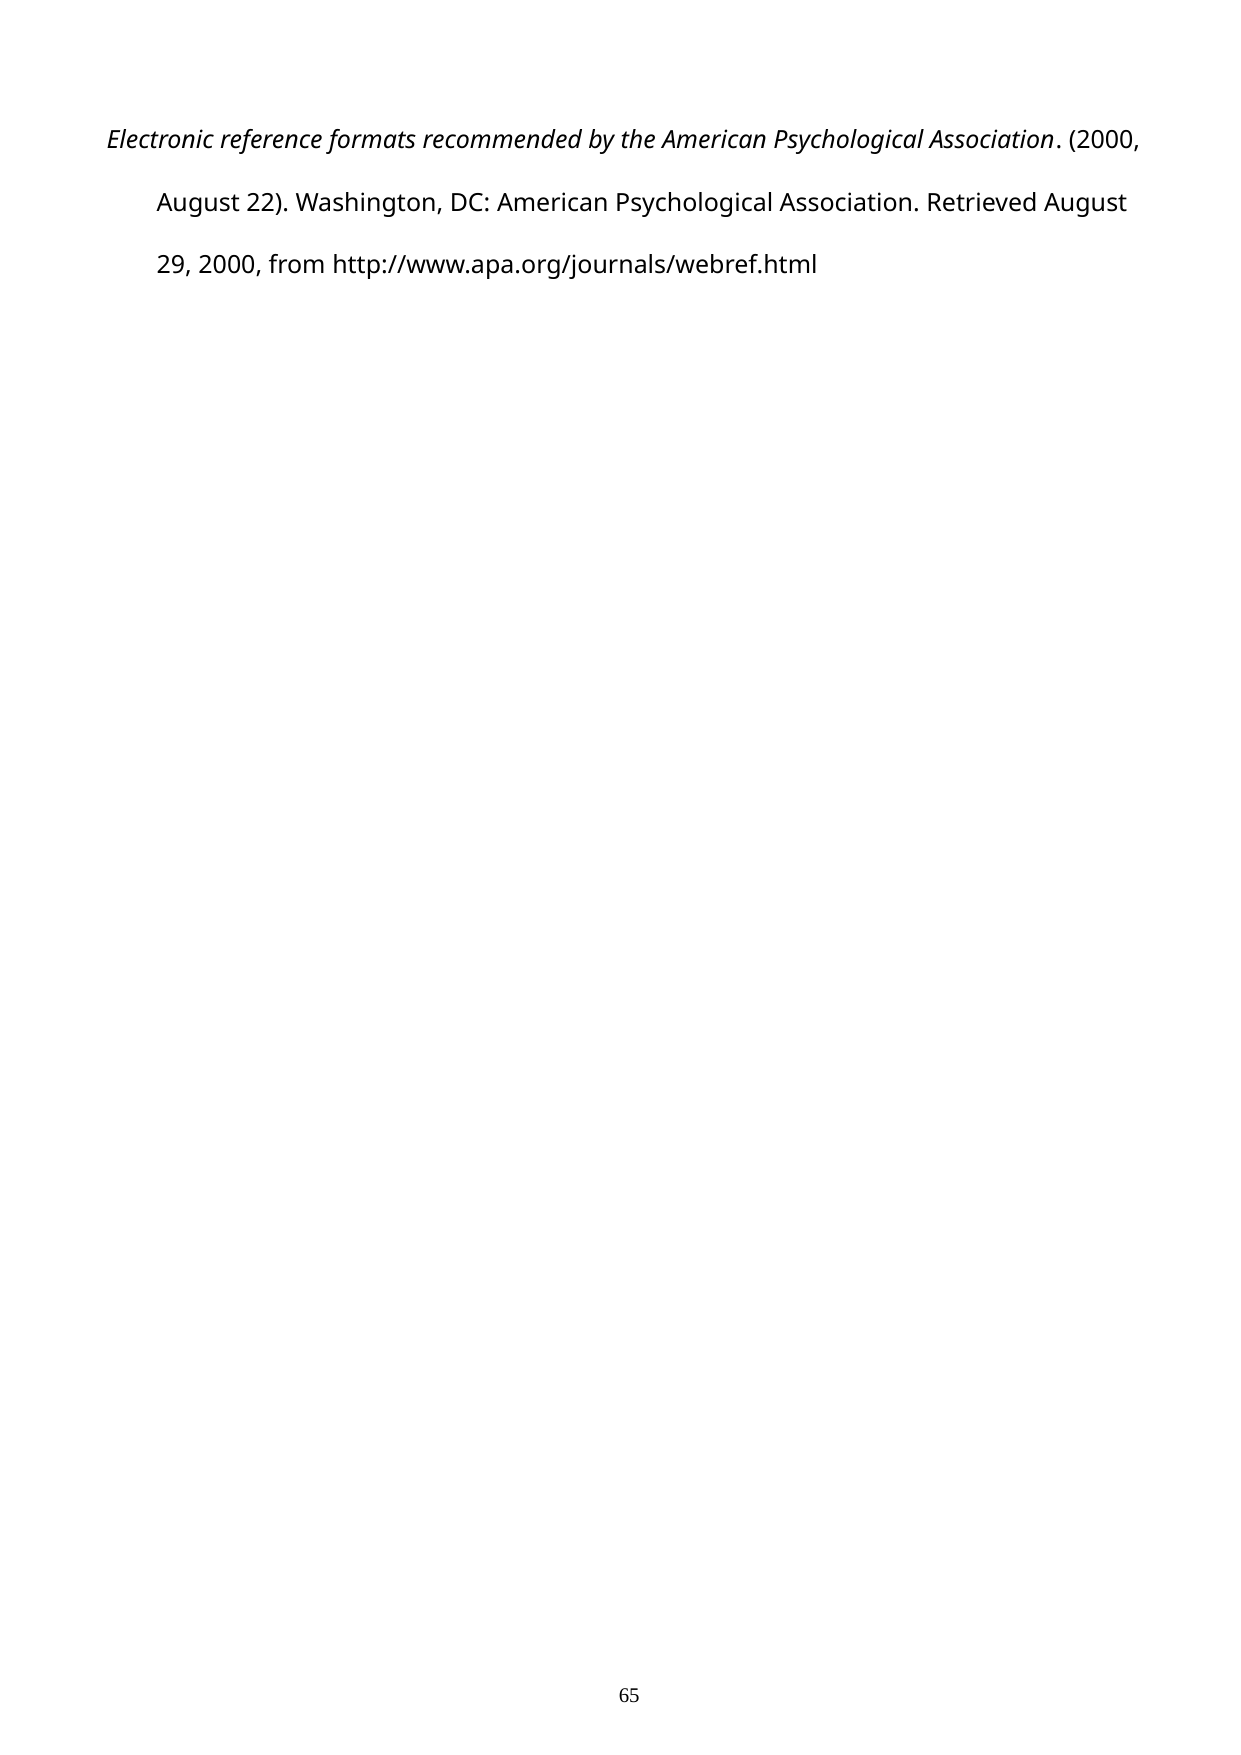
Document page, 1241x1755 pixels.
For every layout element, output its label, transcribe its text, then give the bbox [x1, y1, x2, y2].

text Electronic reference formats recommended by the American Psychological Association. (2000, August 22). Washington, DC: American Psychological Association. Retrieved August 29, 2000, from http://www.apa.org/journals/webref.html [106, 98, 1152, 285]
